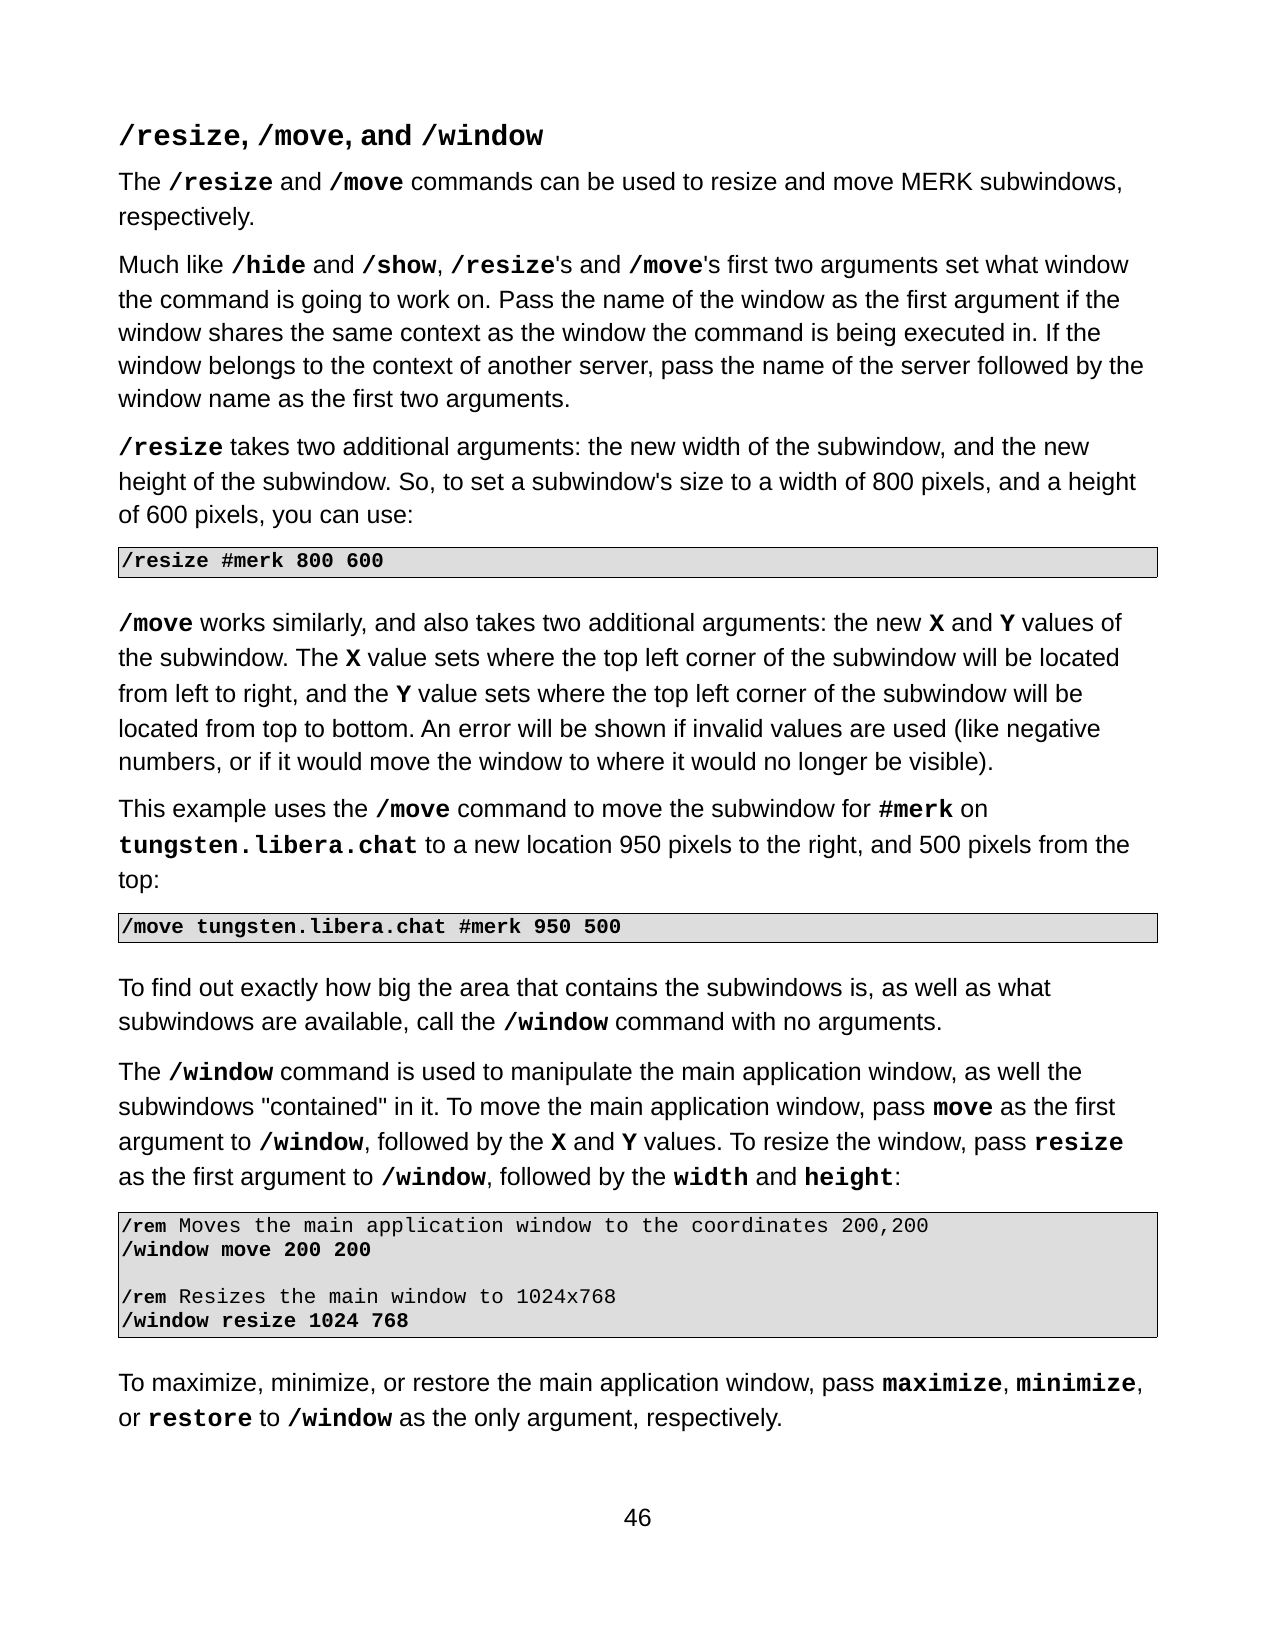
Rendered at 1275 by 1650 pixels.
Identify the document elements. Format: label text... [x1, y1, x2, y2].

text /move works similarly, and also takes two additional arguments: the new X and Y values of the subwindow. The X value sets where the top left corner of the subwindow will be located from left to right, and the Y value sets where the top left corner of the subwindow will be located from top to bottom. An error will be shown if invalid values are used (like negative numbers, or if it would move the window to where it would no longer be visible). [118, 608, 1157, 776]
text The /window command is used to manipulate the main application window, as well the subwindows "contained" in it. To move the main application window, pass move as the first argument to /window, followed by the X and Y values. To resize the window, pass resize as the first argument to /window, followed by the width and height: [118, 1057, 1157, 1193]
text The /resize and /move commands can be used to resize and move MERK subwindows, respectively. [118, 167, 1157, 231]
subtitle /resize, /move, and /window [118, 118, 1157, 154]
text This example uses the /move command to move the subwindow for #merk on tungsten.libera.chat to a new location 950 pixels to the right, and 500 pixels from the top: [118, 794, 1157, 894]
table_header /resize #merk 800 600 [119, 548, 1157, 577]
table_header /move tungsten.libera.chat #merk 950 500 [119, 914, 1157, 942]
text /resize takes two additional arguments: the new width of the subwindow, and the new height of the subwindow. So, to set a subwindow's size to a width of 800 pixels, and a height of 600 pixels, you can use: [118, 431, 1157, 528]
text To find out exactly how big the area that contains the subwindows is, as well as what subwindows are available, call the /window command with no arguments. [118, 973, 1157, 1037]
table_header /rem Moves the main application window to the coordinates 200,200 /window move 200 200 /rem Resizes the main window to 1024x768 /window resize 1024 768 [119, 1213, 1157, 1337]
text Much like /hide and /show, /resize's and /move's first two arguments set what window the command is going to work on. Pass the name of the window as the first argument if the window shares the same context as the window the command is being executed in. If the window belongs to the context of another server, pass the name of the server followed by the window name as the first two arguments. [118, 249, 1157, 413]
text To maximize, minimize, or restore the main application window, pass maximize, minimize, or restore to /window as the only argument, respectively. [118, 1368, 1157, 1434]
